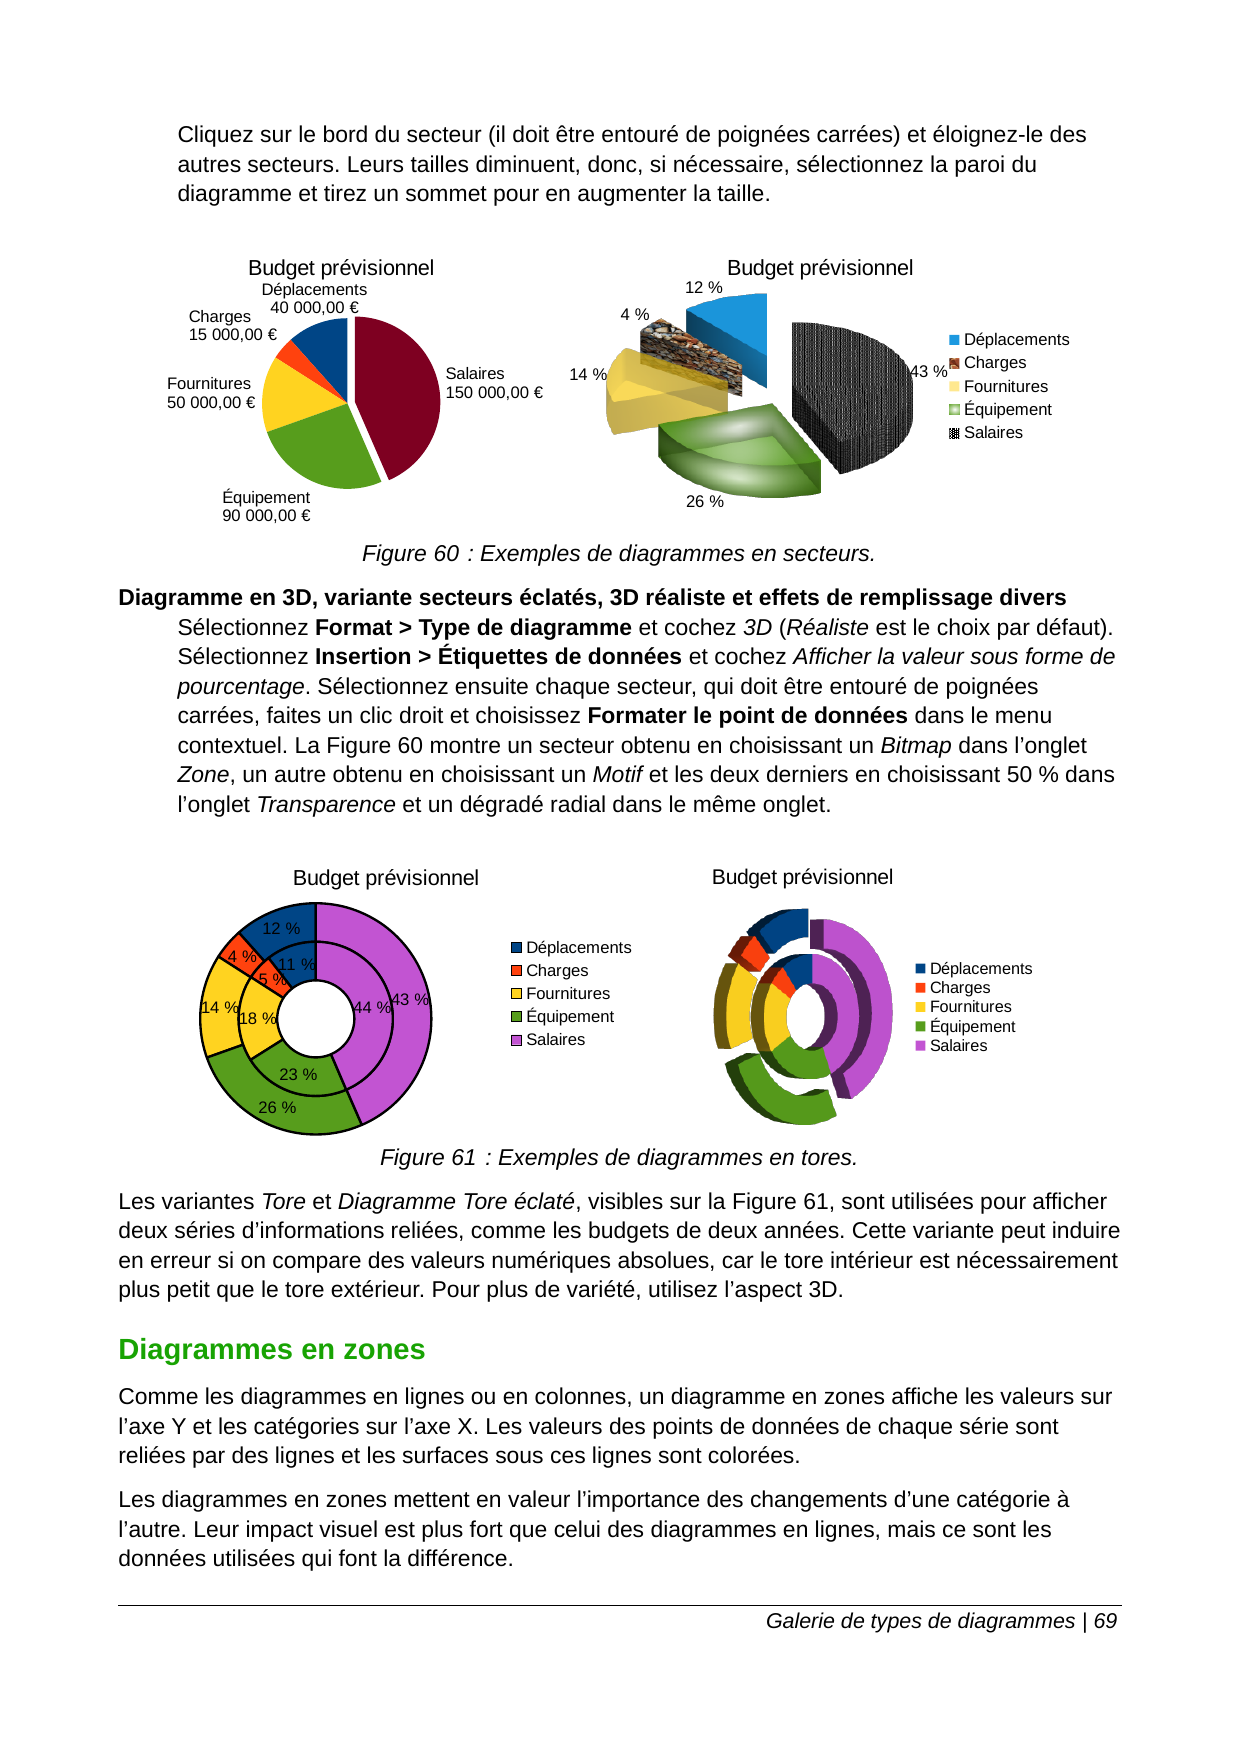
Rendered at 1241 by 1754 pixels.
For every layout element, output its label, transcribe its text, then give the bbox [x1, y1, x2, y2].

subtitle Diagrammes en zones [118, 1332, 1122, 1365]
text Figure 60 : Exemples de diagrammes en secteurs. [118, 537, 1122, 566]
list Cliquez sur le bord du secteur (il doit être entouré de poignées carrées) et éloignez-le des autres secteurs. Leurs tailles diminuent, donc, si nécessaire, sélectionnez la paroi du diagramme et tirez un sommet pour en augmenter la taille. [177, 118, 1122, 207]
subtitle Diagramme en 3D, variante secteurs éclatés, 3D réaliste et effets de remplissage divers [118, 581, 1122, 611]
text Figure 61 : Exemples de diagrammes en tores. [118, 1141, 1122, 1170]
text Comme les diagrammes en lignes ou en colonnes, un diagramme en zones affiche les valeurs sur l’axe Y et les catégories sur l’axe X. Les valeurs des points de données de chaque série sont reliées par des lignes et les surfaces sous ces lignes sont colorées. [118, 1380, 1122, 1468]
list Sélectionnez Format > Type de diagramme et cochez 3D (Réaliste est le choix par défaut). Sélectionnez Insertion > Étiquettes de données et cochez Afficher la valeur sous forme de pourcentage. Sélectionnez ensuite chaque secteur, qui doit être entouré de poignées carrées, faites un clic droit et choisissez Formater le point de données dans le menu contextuel. La Figure 60 montre un secteur obtenu en choisissant un Bitmap dans l’onglet Zone, un autre obtenu en choisissant un Motif et les deux derniers en choisissant 50 % dans l’onglet Transparence et un dégradé radial dans le même onglet. [177, 611, 1122, 817]
text Les variantes Tore et Diagramme Tore éclaté, visibles sur la Figure 61, sont utilisées pour afficher deux séries d’informations reliées, comme les budgets de deux années. Cette variante peut induire en erreur si on compare des valeurs numériques absolues, car le tore intérieur est nécessairement plus petit que le tore extérieur. Pour plus de variété, utilisez l’aspect 3D. [118, 1185, 1122, 1303]
text Les diagrammes en zones mettent en valeur l’importance des changements d’une catégorie à l’autre. Leur impact visuel est plus fort que celui des diagrammes en lignes, mais ce sont les données utilisées qui font la différence. [118, 1483, 1122, 1571]
